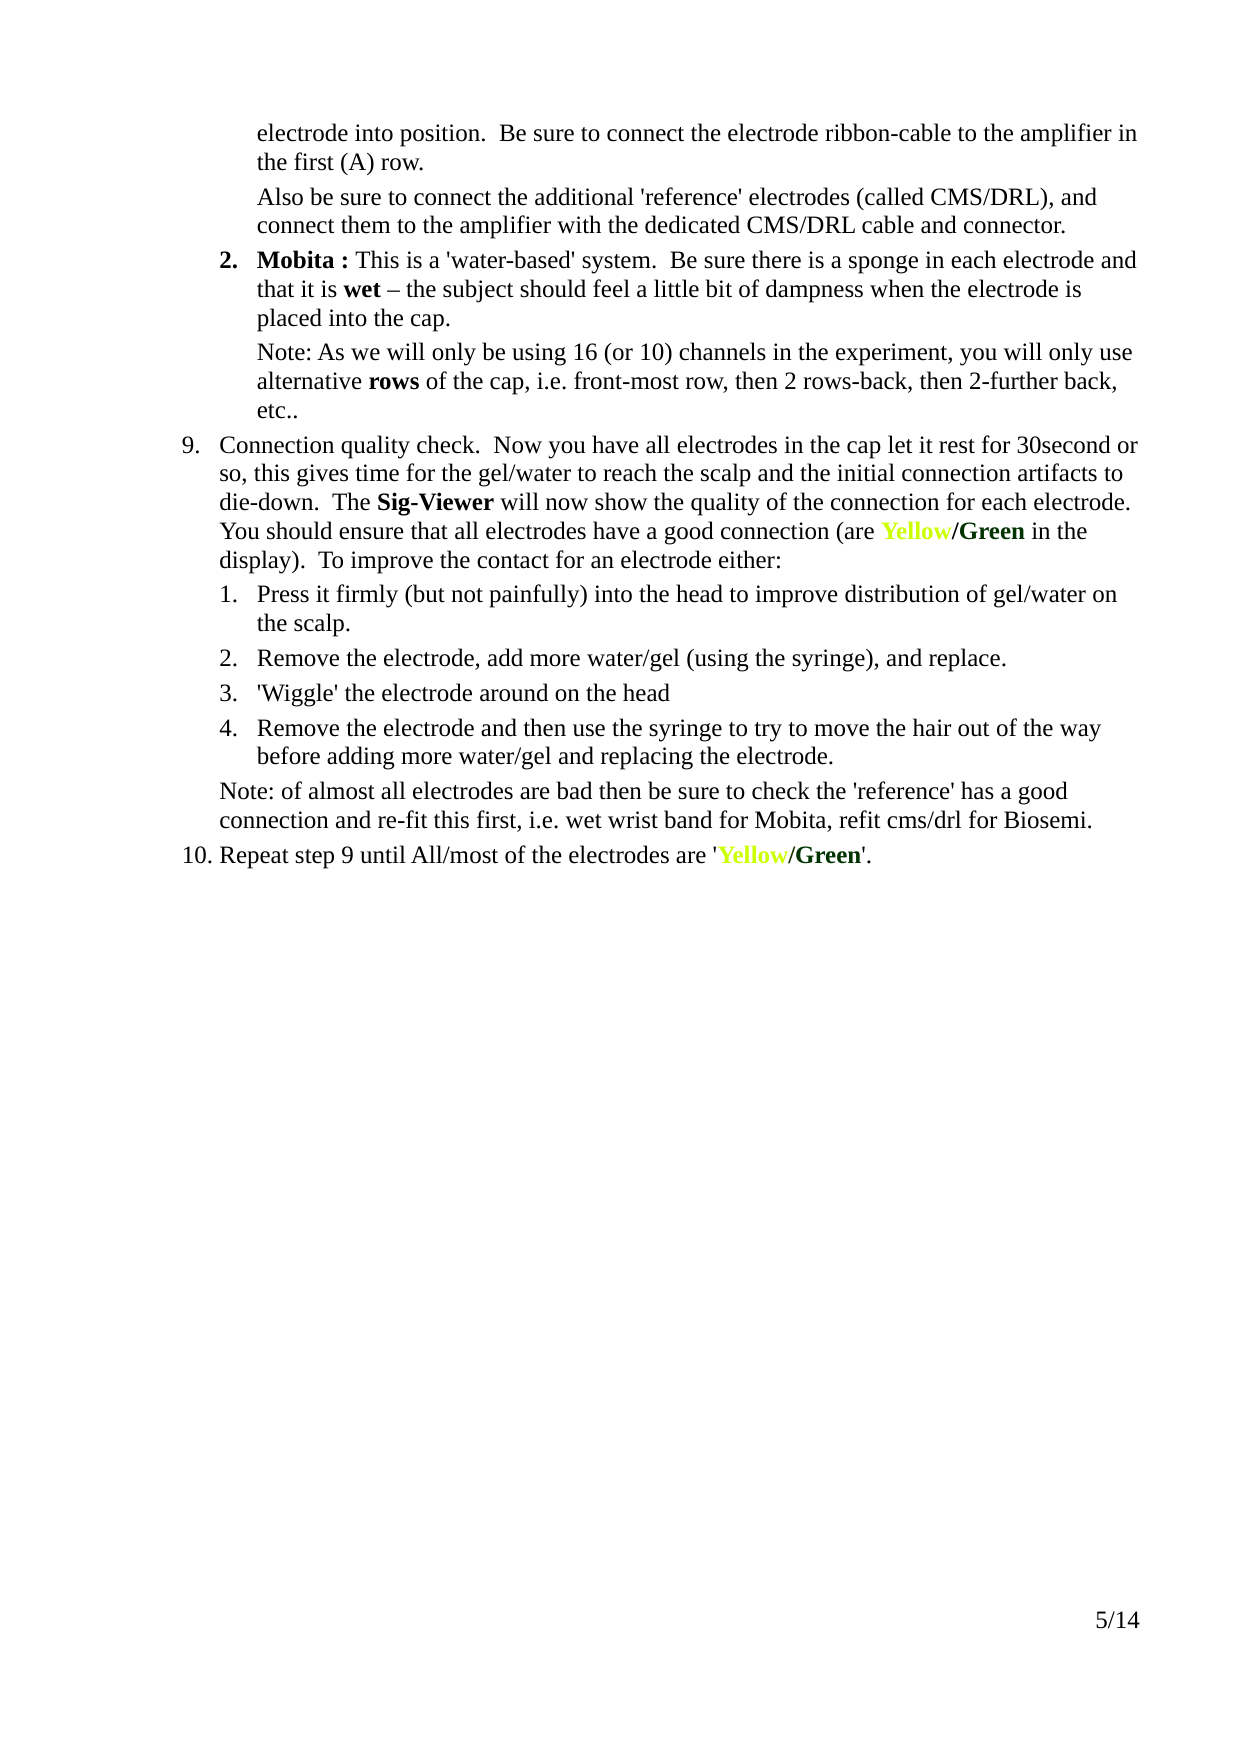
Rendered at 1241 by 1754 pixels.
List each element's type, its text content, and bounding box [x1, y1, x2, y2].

list Repeat step 9 until All/most of the electrodes are 'Yellow/Green'. [182, 840, 1139, 868]
list electrode into position. Be sure to connect the electrode ribbon-cable to the amplifier in the first (A) row. [219, 118, 1139, 176]
list Note: of almost all electrodes are bad then be sure to check the 'reference' has a good connection and re-fit this first, i.e. wet wrist band for Mobita, refit cms/drl for Biosemi. [182, 776, 1139, 834]
list 'Wiggle' the electrode around on the head [219, 678, 1139, 707]
list Remove the electrode and then use the syringe to try to move the hair out of the way before adding more water/gel and replacing the electrode. [219, 713, 1139, 770]
list Also be sure to connect the additional 'reference' electrodes (called CMS/DRL), and connect them to the amplifier with the dedicated CMS/DRL cable and connector. [219, 182, 1139, 239]
list Note: As we will only be using 16 (or 10) channels in the experiment, you will only use alternative rows of the cap, i.e. front-most row, then 2 rows-back, then 2-further back, etc.. [219, 337, 1139, 424]
list Remove the electrode, add more water/gel (using the syringe), and replace. [219, 643, 1139, 672]
list Press it firmly (but not painfully) into the head to improve distribution of gel/water on the scalp. [219, 579, 1139, 637]
list Mobita : This is a 'water-based' system. Be sure there is a sponge in each electrode and that it is wet – the subject should feel a little bit of dampness when the electrode is placed into the cap. [219, 245, 1139, 331]
list Connection quality check. Now you have all electrodes in the cap let it rest for 30second or so, this gives time for the gel/water to reach the scalp and the initial connection artifacts to die-down. The Sig-Viewer will now show the quality of the connection for each electrode. You should ensure that all electrodes have a good connection (are Yellow/Green in the display). To improve the contact for an electrode either: [182, 430, 1139, 573]
